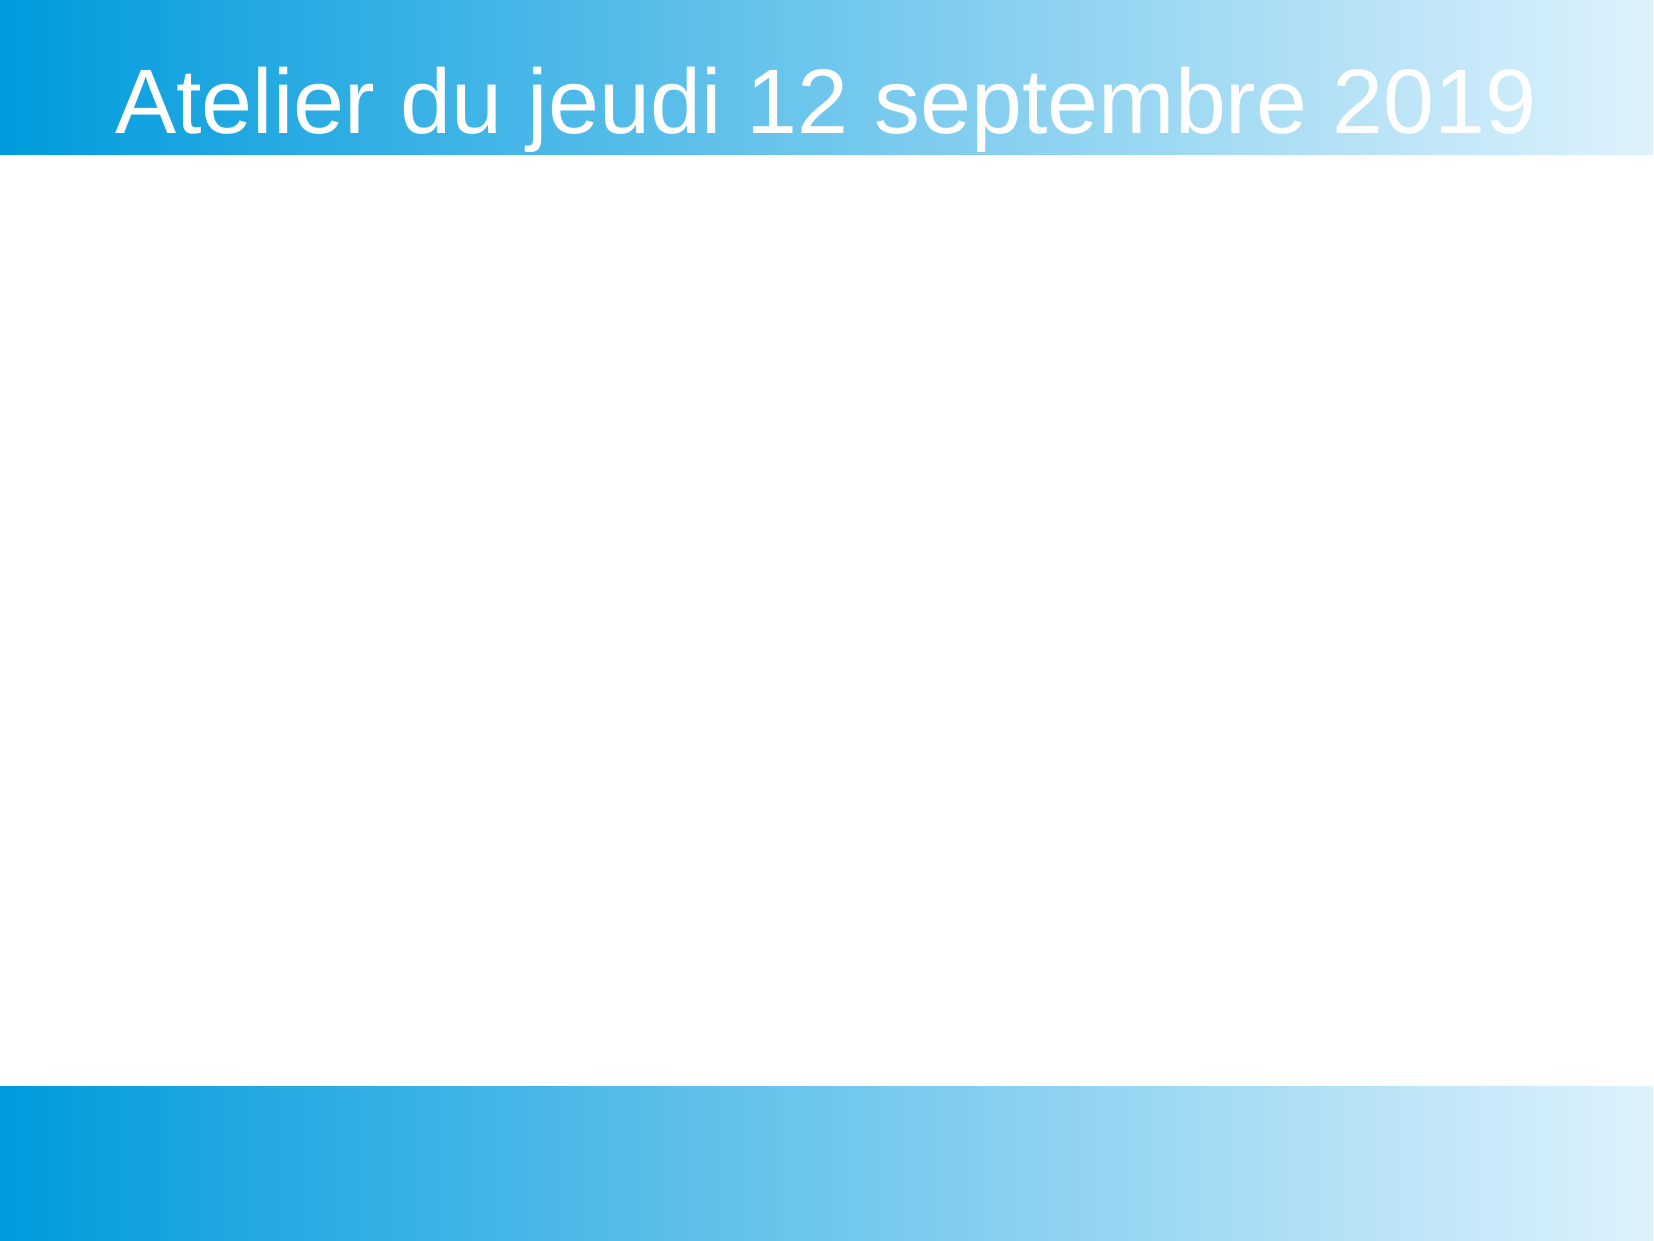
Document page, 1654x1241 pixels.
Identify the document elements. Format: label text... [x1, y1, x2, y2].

title Atelier du jeudi 12 septembre 2019 [82, 49, 1571, 155]
